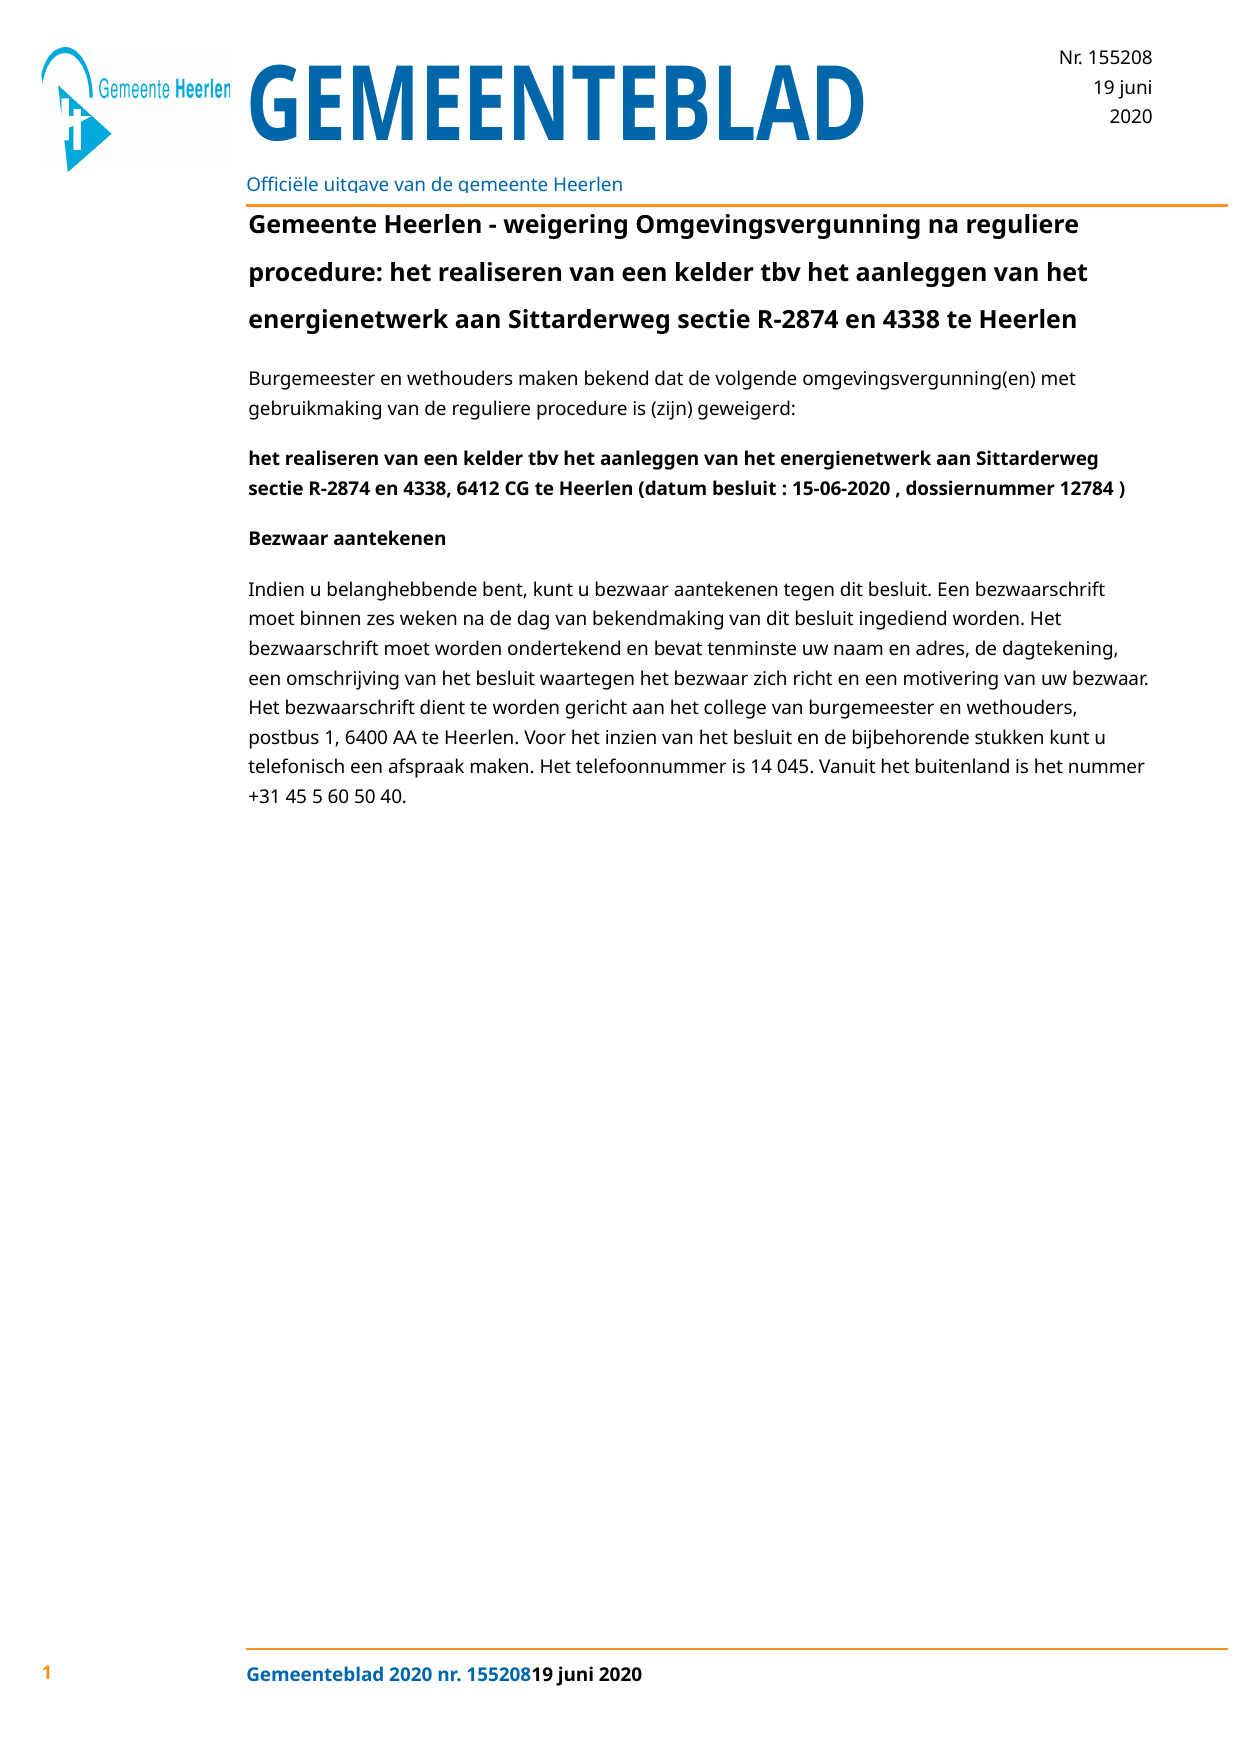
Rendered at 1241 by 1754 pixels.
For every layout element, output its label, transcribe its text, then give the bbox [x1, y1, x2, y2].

picture [41, 47, 231, 172]
text Gemeente Heerlen - weigering Omgevingsvergunning na reguliere procedure: het realiseren van een kelder tbv het aanleggen van het energienetwerk aan Sittarderweg sectie R-2874 en 4338 te Heerlen [248, 207, 1152, 336]
text Burgemeester en wethouders maken bekend dat de volgende omgevingsvergunning(en) met gebruikmaking van de reguliere procedure is (zijn) geweigerd: [248, 366, 1152, 421]
text het realiseren van een kelder tbv het aanleggen van het energienetwerk aan Sittarderweg sectie R-2874 en 4338, 6412 CG te Heerlen (datum besluit : 15-06-2020 , dossiernummer 12784 ) [248, 446, 1152, 501]
text Bezwaar aantekenen [248, 526, 1152, 551]
text Indien u belanghebbende bent, kunt u bezwaar aantekenen tegen dit besluit. Een bezwaarschrift moet binnen zes weken na de dag van bekendmaking van dit besluit ingediend worden. Het bezwaarschrift moet worden ondertekend en bevat tenminste uw naam en adres, de dagtekening, een omschrijving van het besluit waartegen het bezwaar zich richt en een motivering van uw bezwaar. Het bezwaarschrift dient te worden gericht aan het college van burgemeester en wethouders, postbus 1, 6400 AA te Heerlen. Voor het inzien van het besluit en de bijbehorende stukken kunt u telefonisch een afspraak maken. Het telefoonnummer is 14 045. Vanuit het buitenland is het nummer +31 45 5 60 50 40. [248, 576, 1152, 809]
picture [41, 47, 59, 70]
